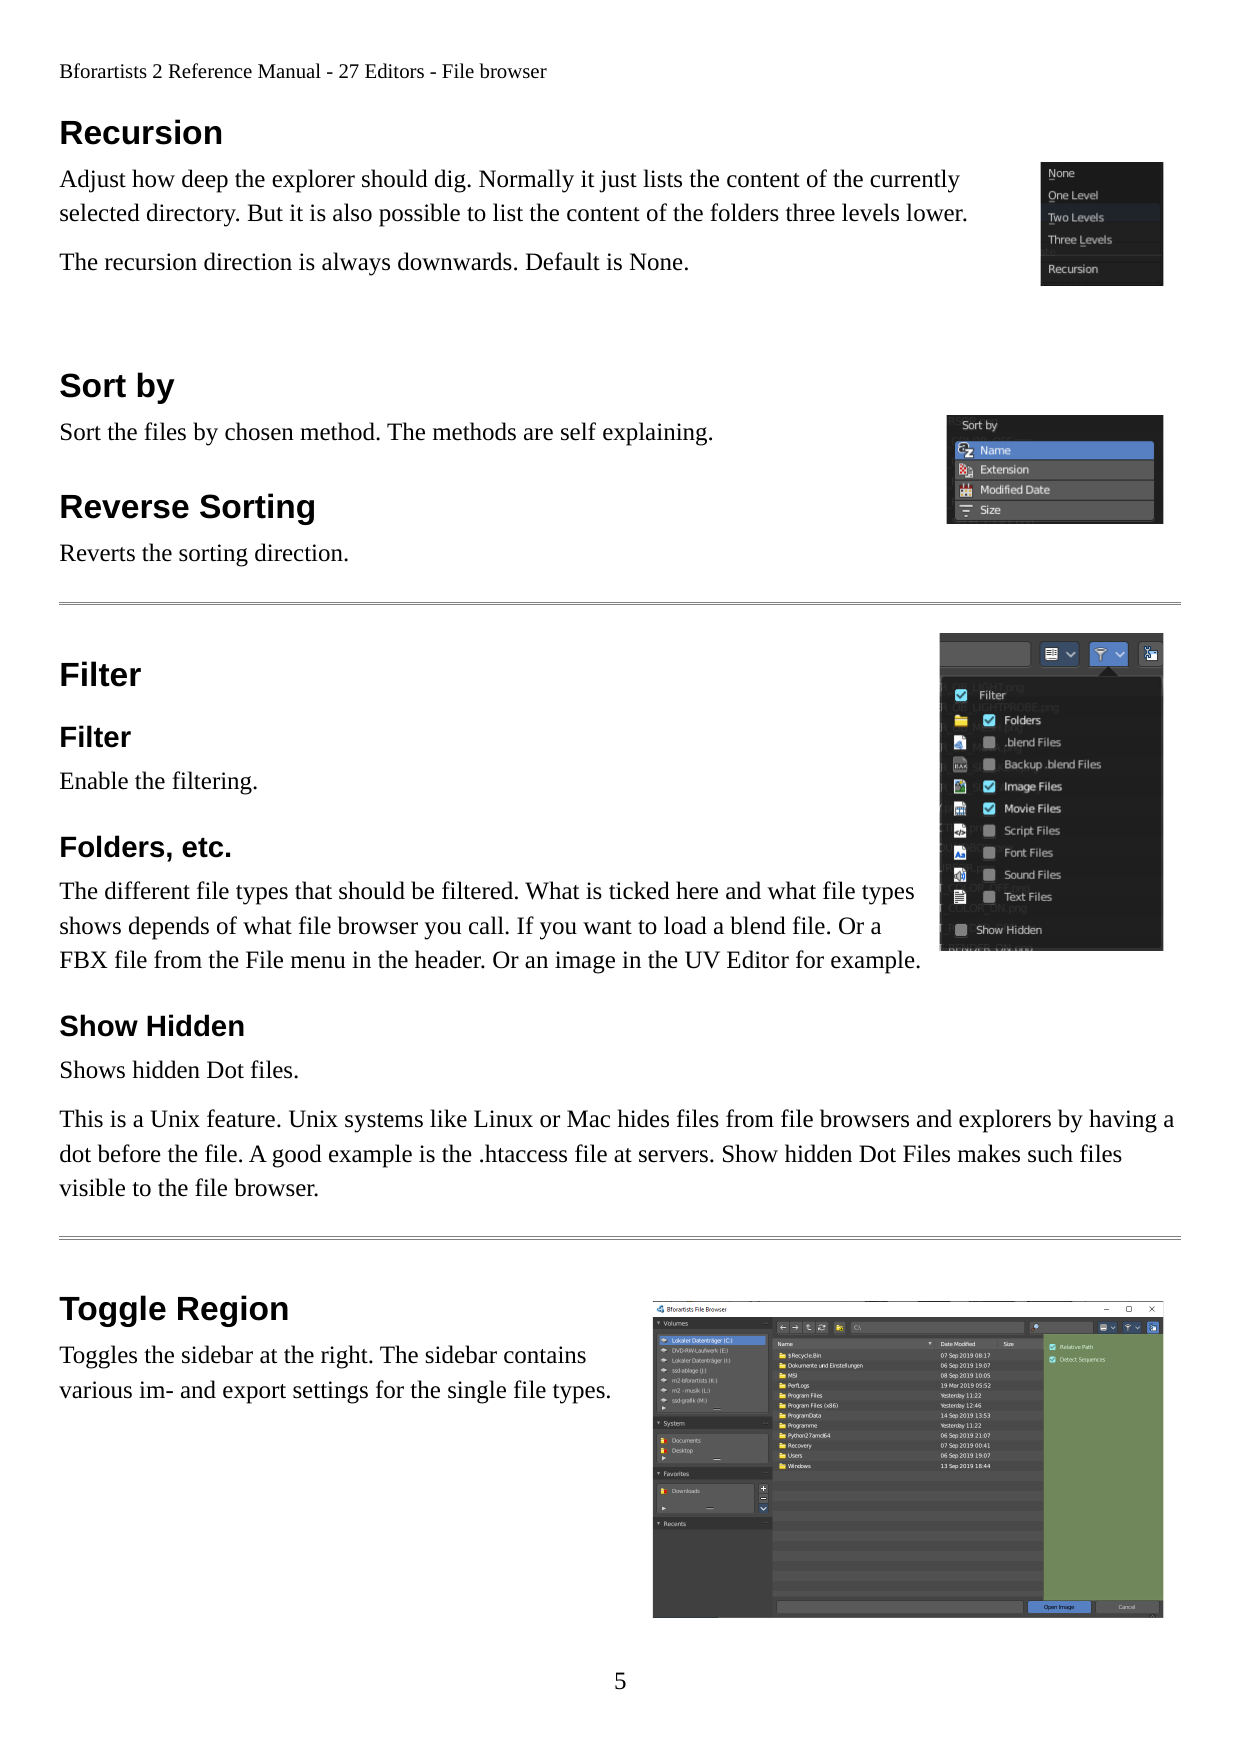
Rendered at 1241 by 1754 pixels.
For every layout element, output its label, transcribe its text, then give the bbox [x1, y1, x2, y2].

subtitle Folders, etc. [59, 830, 939, 864]
subtitle Show Hidden [59, 1009, 1181, 1043]
subtitle Filter [59, 720, 939, 754]
picture [652, 1301, 1164, 1618]
text The different file types that should be filtered. What is ticked here and what file types shows depends of what file browser you call. If you want to load a blend file. Or a FBX file from the File menu in the header. Or an image in the UV Editor for example. [59, 876, 1181, 974]
subtitle Toggle Region [59, 1289, 1181, 1328]
subtitle [1164, 830, 1181, 864]
text Reverts the sorting direction. [59, 538, 1181, 567]
text This is a Unix feature. Unix systems like Linux or Mac hides files from file browsers and explorers by having a dot before the file. A good example is the .htaccess file at servers. Show hidden Dot Files makes such files visible to the file browser. [59, 1104, 1181, 1202]
picture [946, 415, 1164, 524]
subtitle Reverse Sorting [59, 487, 1181, 526]
subtitle Recursion [59, 113, 1181, 151]
subtitle Filter [59, 654, 939, 693]
picture [1040, 162, 1164, 286]
text Sort the files by chosen method. The methods are self explaining. [59, 417, 946, 446]
subtitle [1164, 654, 1181, 693]
text The recursion direction is always downwards. Default is None. [59, 247, 1040, 276]
text Shows hidden Dot files. [59, 1055, 1181, 1084]
text Adjust how deep the explorer should dig. Normally it just lists the content of the currently selected directory. But it is also possible to list the content of the folders three levels lower. [59, 164, 1040, 227]
text Enable the filtering. [59, 766, 939, 795]
subtitle Sort by [59, 366, 1181, 405]
text [1164, 766, 1181, 795]
subtitle [1164, 720, 1181, 754]
picture [939, 633, 1164, 951]
text Toggles the sidebar at the right. The sidebar contains various im- and export settings for the single file types. [59, 1340, 652, 1404]
